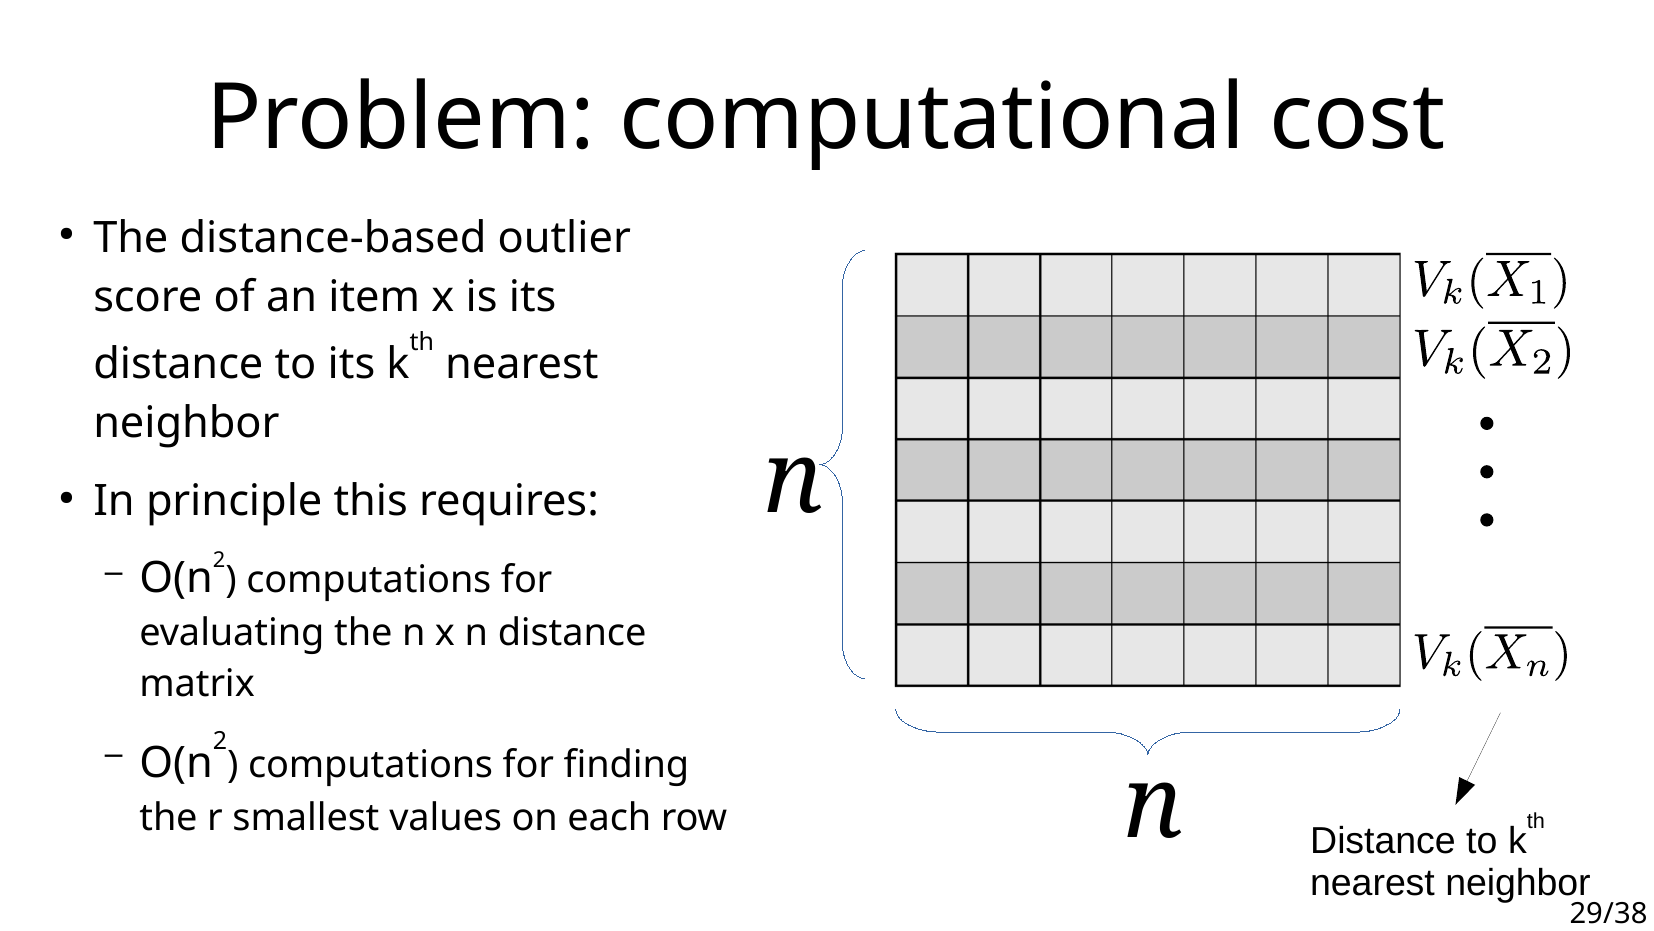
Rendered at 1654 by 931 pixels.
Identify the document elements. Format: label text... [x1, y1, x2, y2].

text_box [1411, 321, 1576, 379]
text_box n [749, 398, 880, 514]
list The distance-based outlier score of an item x is its distance to its kth nearest neighbor In principle this requires: O(n2) computations for evaluating the n x n distance matrix O(n2) computations for finding the r smallest values on each row [47, 205, 730, 906]
text_box [1469, 416, 1504, 527]
text_box [1411, 252, 1571, 309]
text_box [1411, 626, 1572, 681]
text_box Distance to kth nearest neighbor [1295, 801, 1621, 912]
title Problem: computational cost [82, 1, 1571, 226]
picture [877, 218, 1420, 722]
text_box n [1108, 723, 1240, 839]
